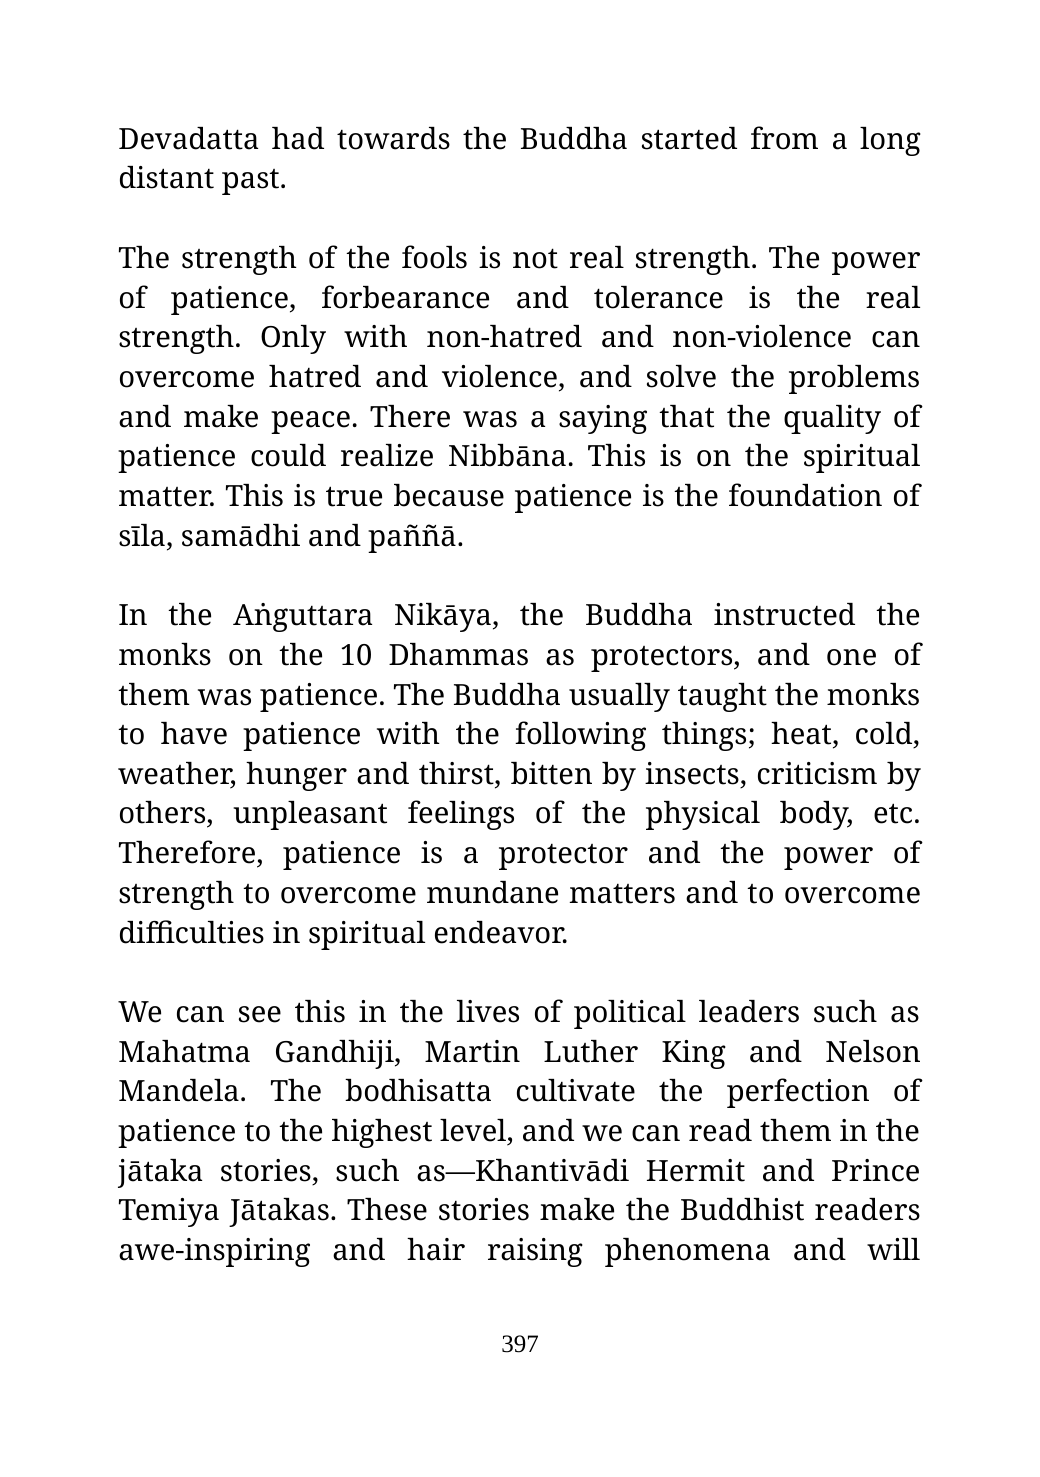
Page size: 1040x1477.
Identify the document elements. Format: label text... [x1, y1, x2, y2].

text Devadatta had towards the Buddha started from a long distant past. The strength of the fools is not real strength. The power of patience, forbearance and tolerance is the real strength. Only with non-hatred and non-violence can overcome hatred and violence, and solve the problems and make peace. There was a saying that the quality of patience could realize Nibbāna. This is on the spiritual matter. This is true because patience is the foundation of sīla, samādhi and paññā. In the Aṅguttara Nikāya, the Buddha instructed the monks on the 10 Dhammas as protectors, and one of them was patience. The Buddha usually taught the monks to have patience with the following things; heat, cold, weather, hunger and thirst, bitten by insects, criticism by others, unpleasant feelings of the physical body, etc. Therefore, patience is a protector and the power of strength to overcome mundane matters and to overcome difficulties in spiritual endeavor. We can see this in the lives of political leaders such as Mahatma Gandhiji, Martin Luther King and Nelson Mandela. The bodhisatta cultivate the perfection of patience to the highest level, and we can read them in the jātaka stories, such as—Khantivādi Hermit and Prince Temiya Jātakas. These stories make the Buddhist readers awe-inspiring and hair raising phenomena and will [118, 118, 922, 1269]
